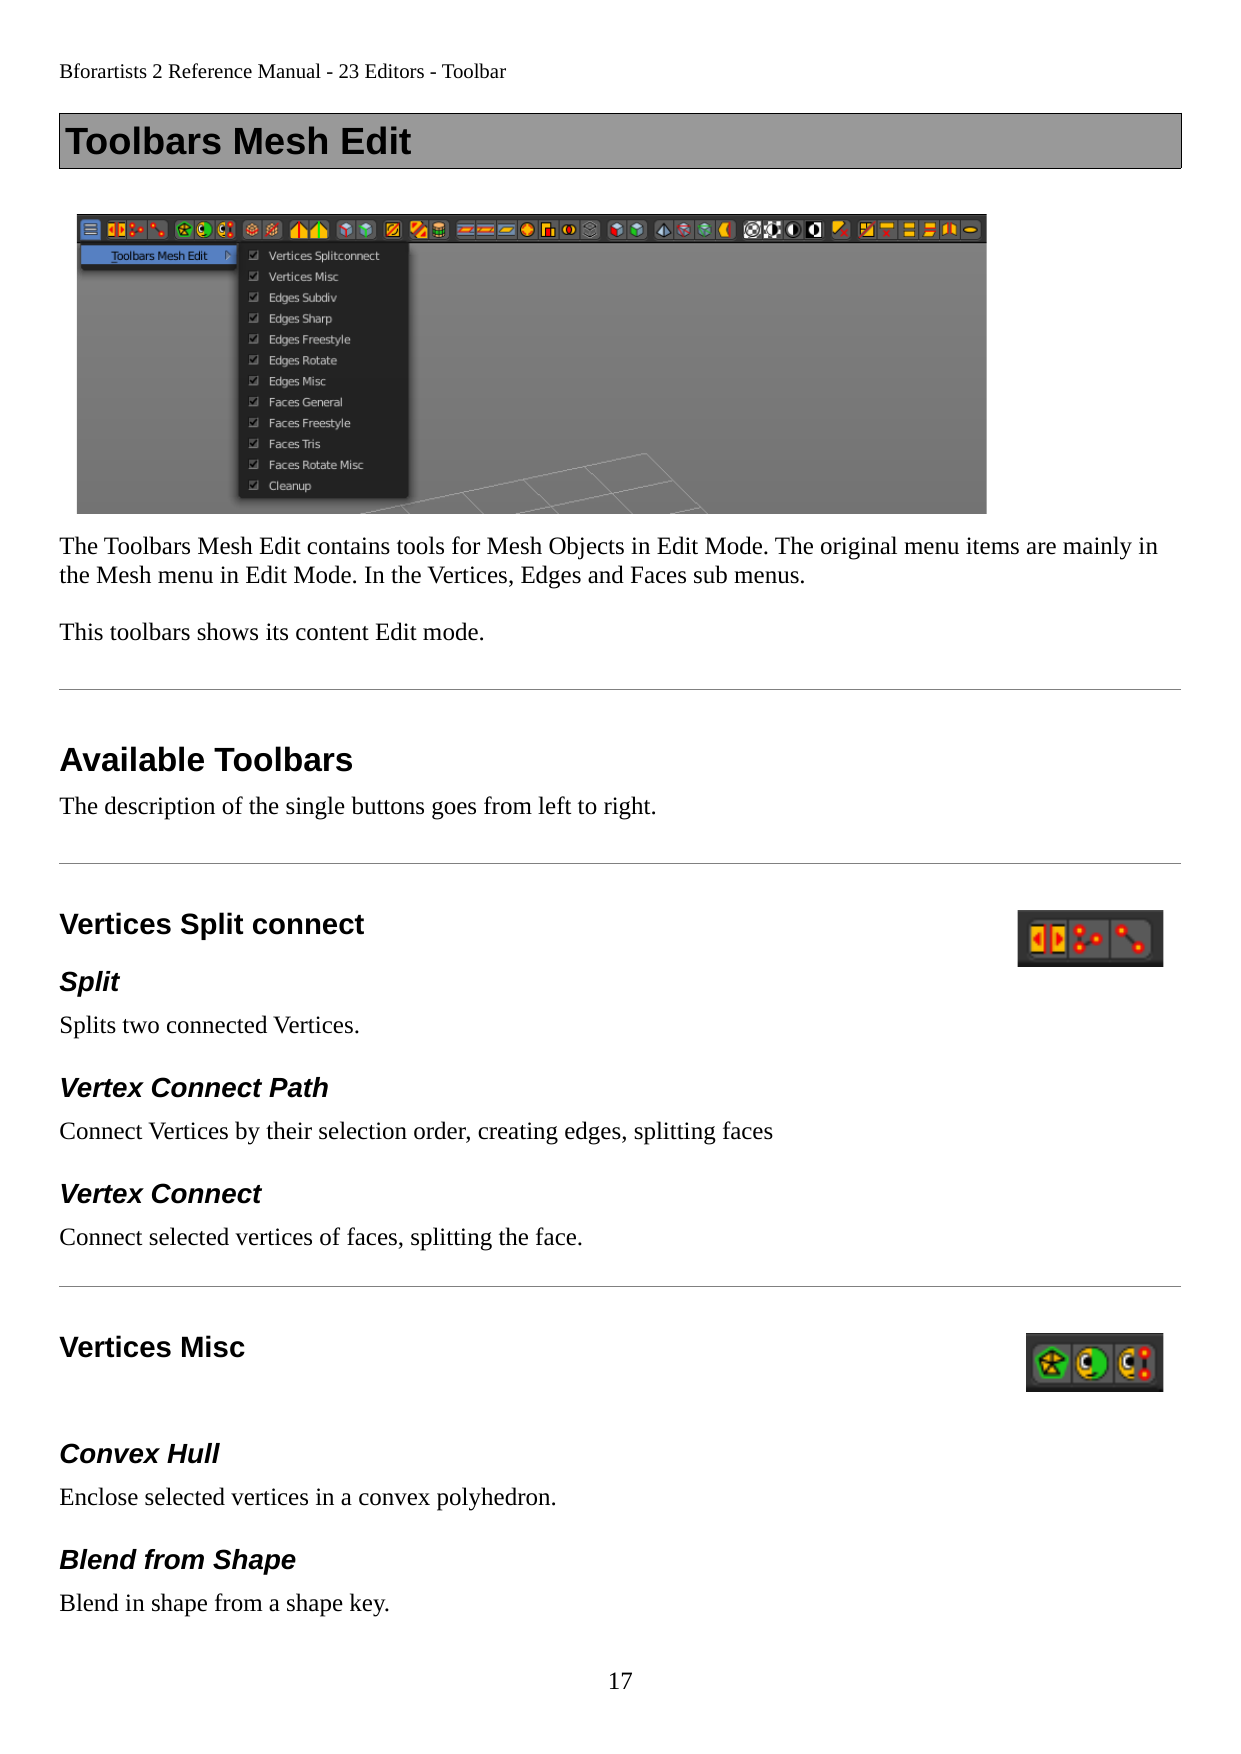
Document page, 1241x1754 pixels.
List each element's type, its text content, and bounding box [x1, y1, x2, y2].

text The Toolbars Mesh Edit contains tools for Mesh Objects in Edit Mode. The original menu items are mainly in the Mesh menu in Edit Mode. In the Vertices, Edges and Faces sub menus. [59, 197, 1181, 588]
subtitle Vertices Split connect [59, 907, 1181, 941]
text Enclose selected vertices in a convex polyhedron. [59, 1482, 1181, 1511]
text This toolbars shows its content Edit mode. [59, 617, 1181, 646]
text Splits two connected Vertices. [59, 1010, 1181, 1039]
subtitle Vertices Misc [59, 1330, 1181, 1364]
subtitle Vertex Connect Path [59, 1072, 1181, 1104]
text Blend in shape from a shape key. [59, 1588, 1181, 1617]
picture [1026, 1333, 1164, 1392]
subtitle Split [59, 966, 1181, 998]
subtitle Available Toolbars [59, 740, 1181, 778]
table_header Toolbars Mesh Edit [60, 114, 1181, 168]
subtitle Convex Hull [59, 1438, 1181, 1469]
text Connect Vertices by their selection order, creating edges, splitting faces [59, 1116, 1181, 1145]
text Connect selected vertices of faces, splitting the face. [59, 1222, 1181, 1251]
picture [1017, 910, 1164, 967]
text The description of the single buttons goes from left to right. [59, 791, 1181, 819]
picture [76, 214, 987, 514]
subtitle Vertex Connect [59, 1178, 1181, 1209]
subtitle Blend from Shape [59, 1544, 1181, 1576]
